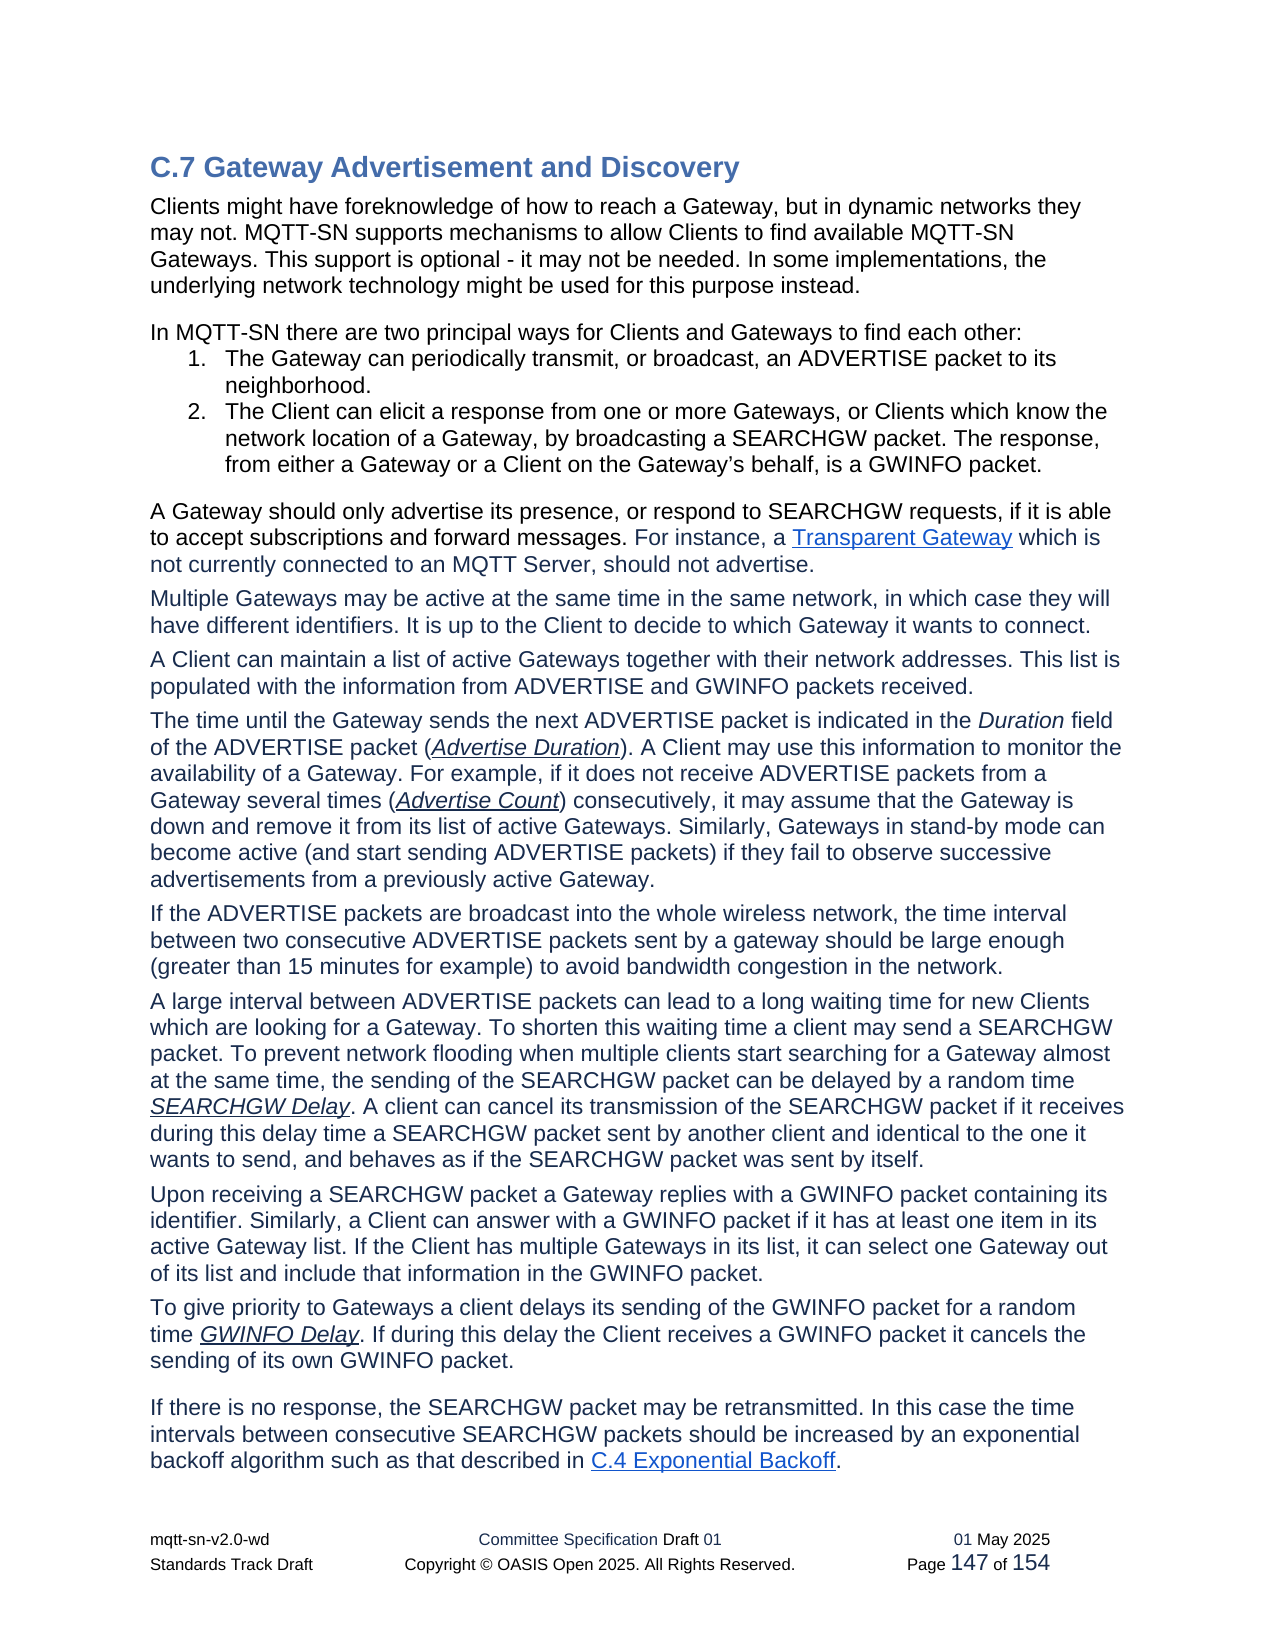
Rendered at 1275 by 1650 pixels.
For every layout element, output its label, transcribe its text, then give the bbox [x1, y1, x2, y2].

text In MQTT-SN there are two principal ways for Clients and Gateways to find each other: [150, 319, 1125, 345]
text Multiple Gateways may be active at the same time in the same network, in which case they will have different identifiers. It is up to the Client to decide to which Gateway it wants to connect. [150, 585, 1124, 638]
text To give priority to Gateways a client delays its sending of the GWINFO packet for a random time GWINFO Delay. If during this delay the Client receives a GWINFO packet it cancels the sending of its own GWINFO packet. [150, 1294, 1124, 1373]
list The Client can elicit a response from one or more Gateways, or Clients which know the network location of a Gateway, by broadcasting a SEARCHGW packet. The response, from either a Gateway or a Client on the Gateway’s behalf, is a GWINFO packet. [187, 398, 1125, 477]
text If there is no response, the SEARCHGW packet may be retransmitted. In this case the time intervals between consecutive SEARCHGW packets should be increased by an exponential backoff algorithm such as that described in C.4 Exponential Backoff. [150, 1394, 1124, 1473]
list The Gateway can periodically transmit, or broadcast, an ADVERTISE packet to its neighborhood. [187, 345, 1125, 398]
text Clients might have foreknowledge of how to reach a Gateway, but in dynamic networks they may not. MQTT-SN supports mechanisms to allow Clients to find available MQTT-SN Gateways. This support is optional - it may not be needed. In some implementations, the underlying network technology might be used for this purpose instead. [150, 193, 1125, 298]
text The time until the Gateway sends the next ADVERTISE packet is indicated in the Duration field of the ADVERTISE packet (Advertise Duration). A Client may use this information to monitor the availability of a Gateway. For example, if it does not receive ADVERTISE packets from a Gateway several times (Advertise Count) consecutively, it may assume that the Gateway is down and remove it from its list of active Gateways. Similarly, Gateways in stand-by mode can become active (and start sending ADVERTISE packets) if they fail to observe successive advertisements from a previously active Gateway. [150, 707, 1124, 892]
subtitle C.7 Gateway Advertisement and Discovery [150, 150, 1124, 183]
text A Gateway should only advertise its presence, or respond to SEARCHGW requests, if it is able to accept subscriptions and forward messages. For instance, a Transparent Gateway which is not currently connected to an MQTT Server, should not advertise. [150, 498, 1125, 577]
text A Client can maintain a list of active Gateways together with their network addresses. This list is populated with the information from ADVERTISE and GWINFO packets received. [150, 646, 1124, 699]
text Upon receiving a SEARCHGW packet a Gateway replies with a GWINFO packet containing its identifier. Similarly, a Client can answer with a GWINFO packet if it has at least one item in its active Gateway list. If the Client has multiple Gateways in its list, it can select one Gateway out of its list and include that information in the GWINFO packet. [150, 1181, 1124, 1286]
text If the ADVERTISE packets are broadcast into the whole wireless network, the time interval between two consecutive ADVERTISE packets sent by a gateway should be large enough (greater than 15 minutes for example) to avoid bandwidth congestion in the network. [150, 900, 1124, 979]
text A large interval between ADVERTISE packets can lead to a long waiting time for new Clients which are looking for a Gateway. To shorten this waiting time a client may send a SEARCHGW packet. To prevent network flooding when multiple clients start searching for a Gateway almost at the same time, the sending of the SEARCHGW packet can be delayed by a random time SEARCHGW Delay. A client can cancel its transmission of the SEARCHGW packet if it receives during this delay time a SEARCHGW packet sent by another client and identical to the one it wants to send, and behaves as if the SEARCHGW packet was sent by itself. [150, 988, 1124, 1172]
